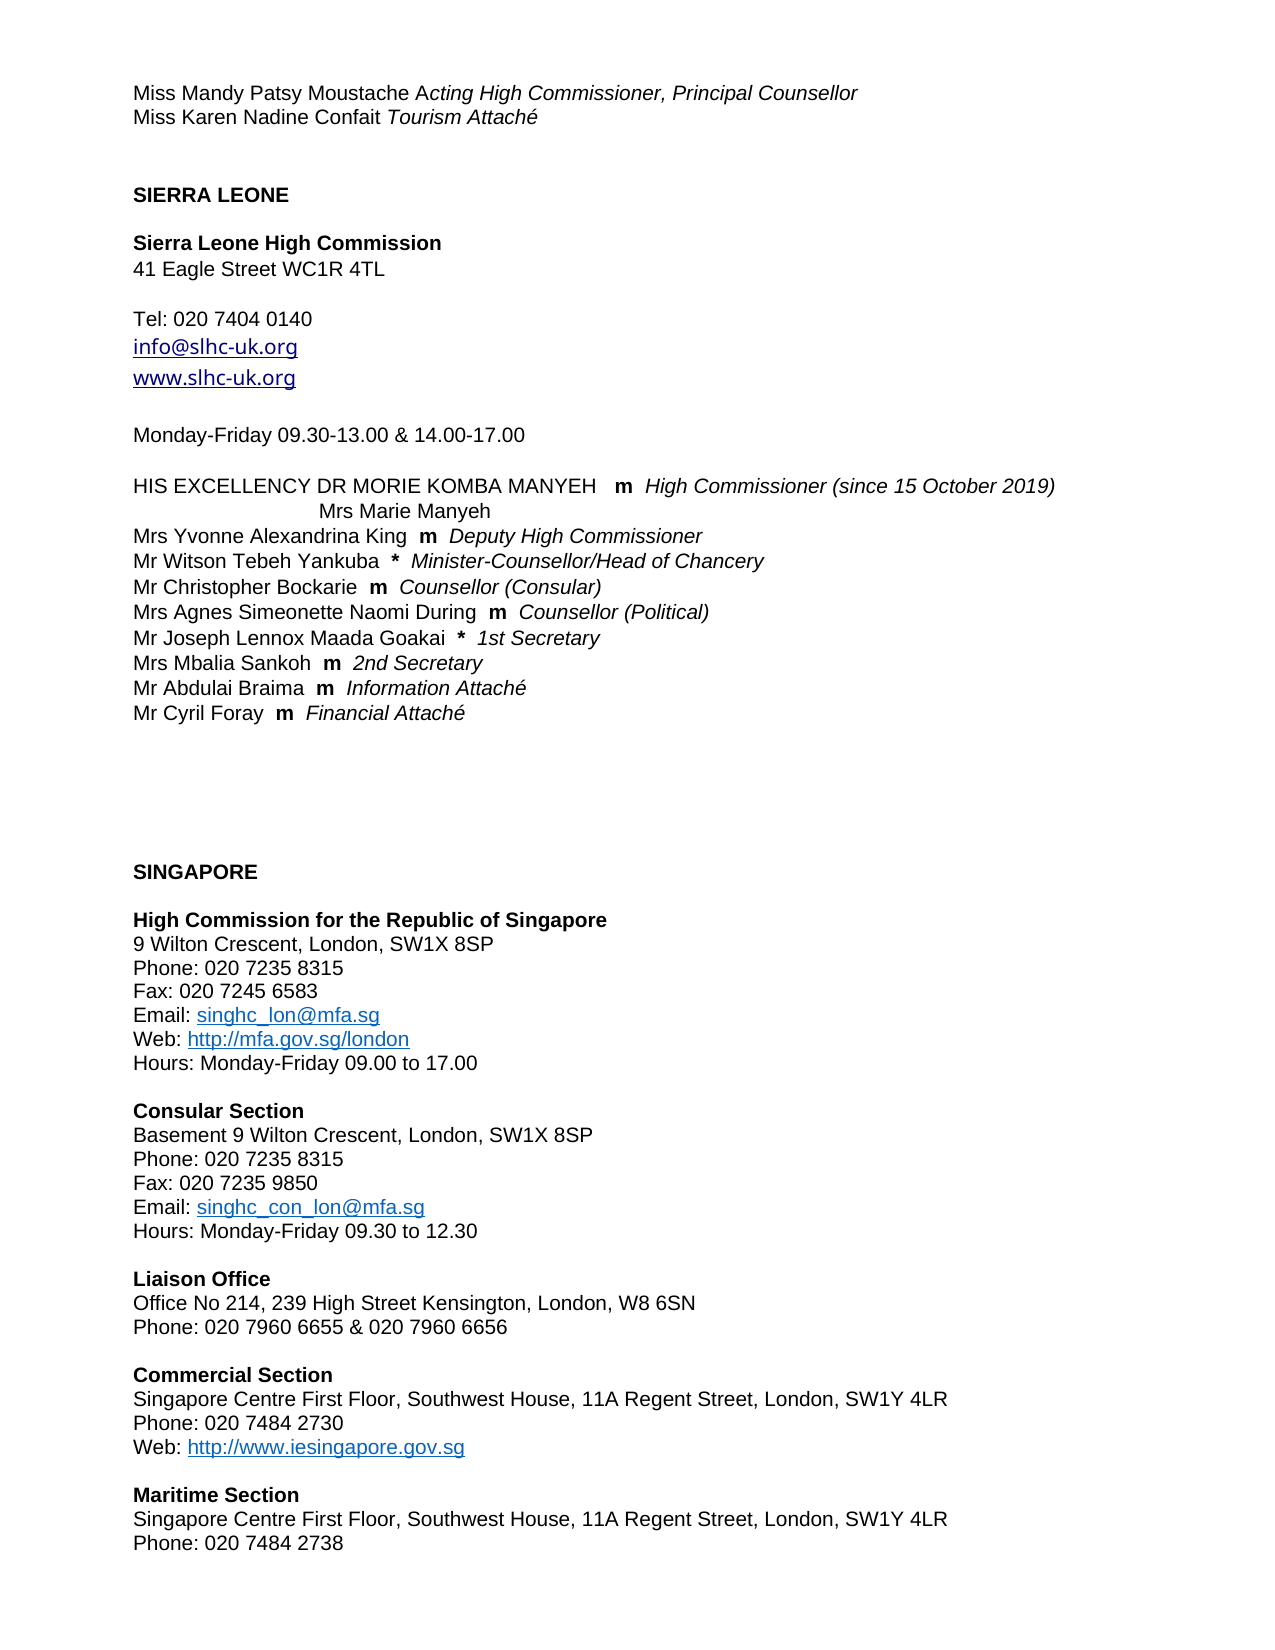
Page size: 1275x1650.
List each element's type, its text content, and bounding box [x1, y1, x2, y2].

text Mr Cyril Foray m Financial Attaché [133, 701, 1181, 725]
text Phone: 020 7960 6655 & 020 7960 6656 [133, 1315, 1181, 1339]
text Mrs Mbalia Sankoh m 2nd Secretary [133, 651, 1181, 674]
text Office No 214, 239 High Street Kensington, London, W8 6SN [133, 1291, 1181, 1315]
text SINGAPORE [133, 859, 1181, 883]
text Mrs Marie Manyeh [133, 499, 1181, 523]
subtitle Liaison Office [133, 1267, 1181, 1291]
text Phone: 020 7484 2730 [133, 1411, 1181, 1434]
text Fax: 020 7245 6583 [133, 979, 1181, 1003]
text Phone: 020 7484 2738 [133, 1530, 1181, 1554]
text Miss Mandy Patsy Moustache Acting High Commissioner, Principal Counsellor [133, 81, 1181, 105]
text Mr Joseph Lennox Maada Goakai * 1st Secretary [133, 625, 1181, 649]
text High Commission for the Republic of Singapore [133, 907, 1181, 931]
text Phone: 020 7235 8315 [133, 1147, 1181, 1171]
text Sierra Leone High Commission [133, 231, 1181, 255]
text www.slhc-uk.org [133, 363, 1181, 391]
text Mr Abdulai Braima m Information Attaché [133, 676, 1181, 700]
text 9 Wilton Crescent, London, SW1X 8SP [133, 931, 1181, 955]
text Miss Karen Nadine Confait Tourism Attaché [133, 105, 1181, 129]
text Singapore Centre First Floor, Southwest House, 11A Regent Street, London, SW1Y 4LR [133, 1387, 1181, 1411]
text Mr Witson Tebeh Yankuba * Minister-Counsellor/Head of Chancery [133, 549, 1181, 573]
text SIERRA LEONE [133, 183, 1181, 207]
text Mrs Yvonne Alexandrina King m Deputy High Commissioner [133, 524, 1181, 548]
text info@slhc-uk.org [133, 332, 1181, 361]
text Monday-Friday 09.30-13.00 & 14.00-17.00 [133, 423, 1181, 447]
text 41 Eagle Street WC1R 4TL [133, 257, 1181, 281]
text Web: http://www.iesingapore.gov.sg [133, 1434, 1181, 1458]
text Mrs Agnes Simeonette Naomi During m Counsellor (Political) [133, 600, 1181, 624]
text Email: singhc_lon@mfa.sg [133, 1003, 1181, 1027]
text HIS EXCELLENCY DR MORIE KOMBA MANYEH m High Commissioner (since 15 October 2019) [133, 473, 1181, 497]
subtitle Commercial Section [133, 1363, 1181, 1387]
text Hours: Monday-Friday 09.30 to 12.30 [133, 1219, 1181, 1243]
subtitle Maritime Section [133, 1482, 1181, 1506]
subtitle Consular Section [133, 1099, 1181, 1123]
text Hours: Monday-Friday 09.00 to 17.00 [133, 1051, 1181, 1075]
text Tel: 020 7404 0140 [133, 307, 1181, 331]
text Web: http://mfa.gov.sg/london [133, 1027, 1181, 1051]
text Mr Christopher Bockarie m Counsellor (Consular) [133, 575, 1181, 599]
text Phone: 020 7235 8315 [133, 955, 1181, 979]
text Fax: 020 7235 9850 [133, 1171, 1181, 1195]
text Basement 9 Wilton Crescent, London, SW1X 8SP [133, 1123, 1181, 1147]
text Email: singhc_con_lon@mfa.sg [133, 1195, 1181, 1219]
text Singapore Centre First Floor, Southwest House, 11A Regent Street, London, SW1Y 4LR [133, 1506, 1181, 1530]
